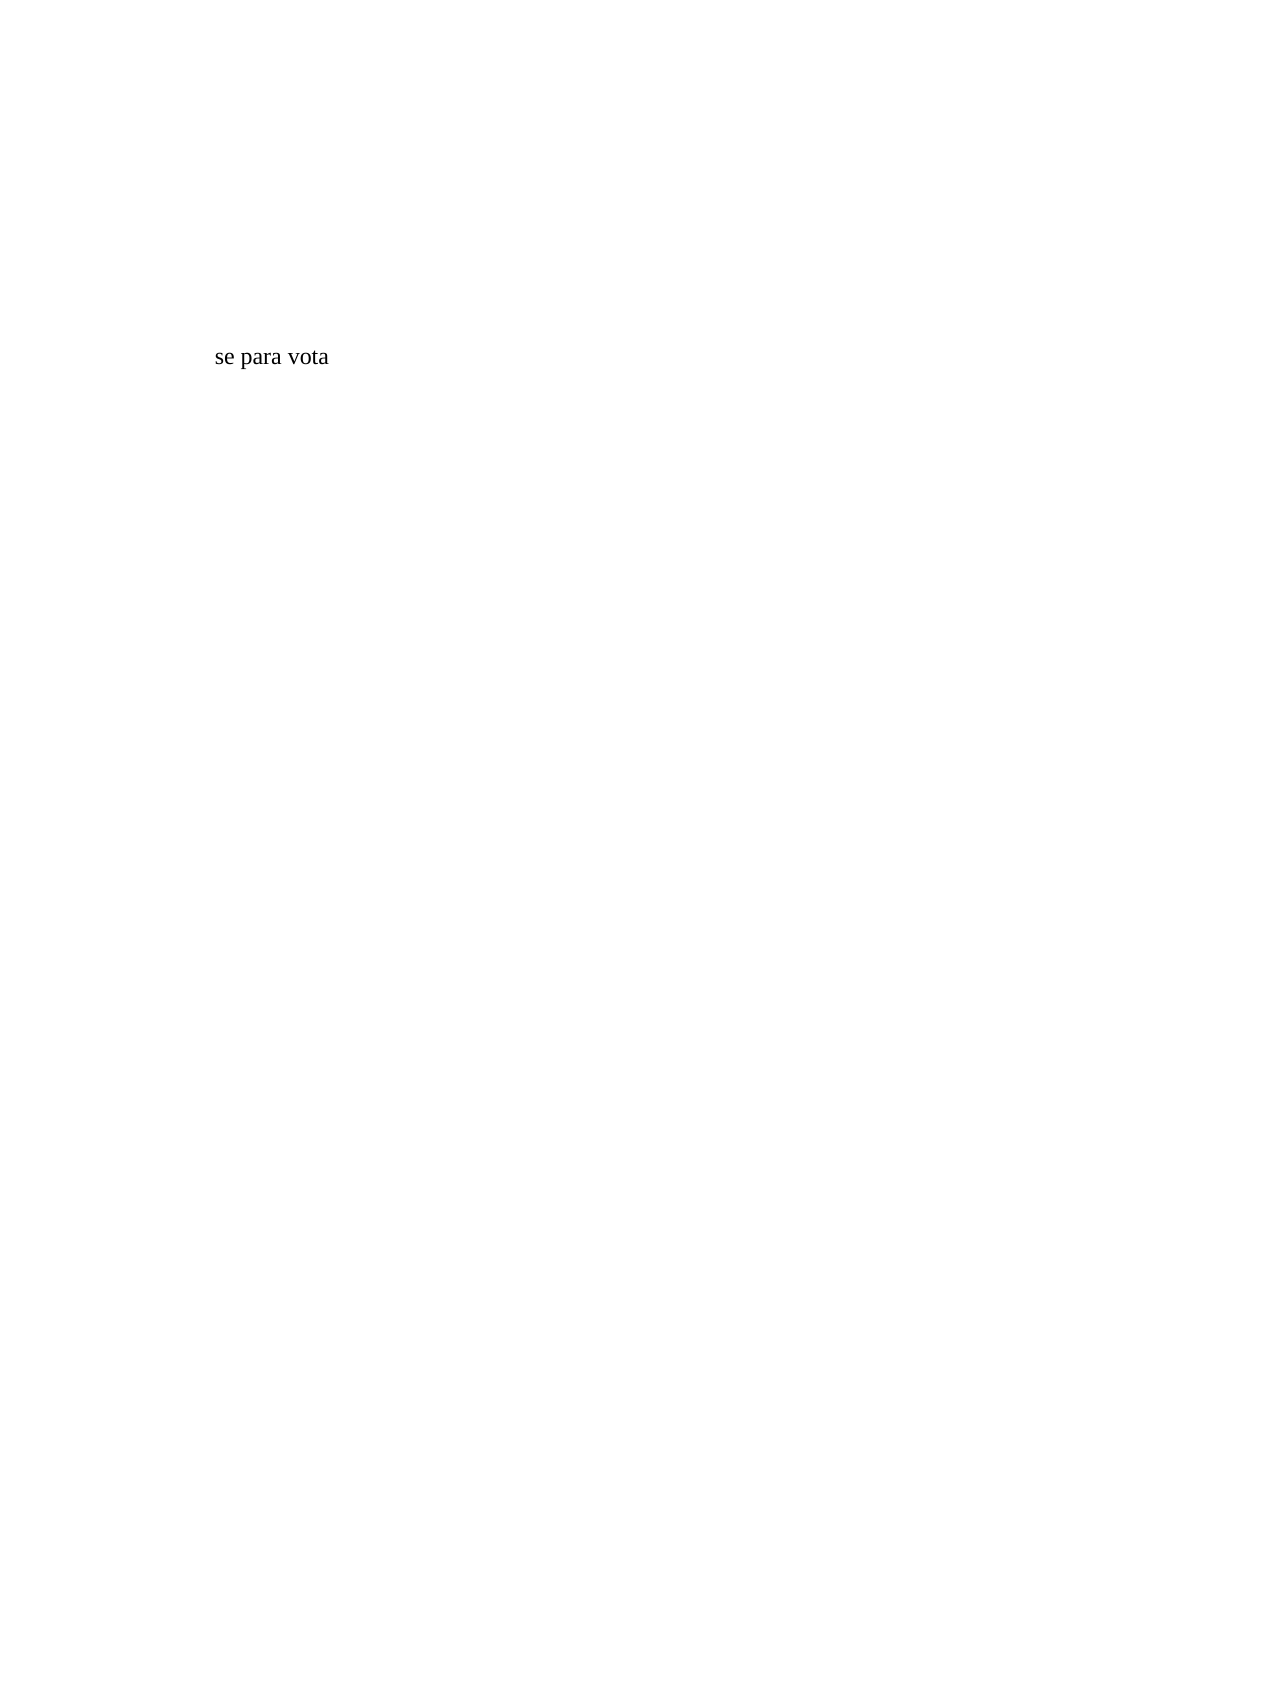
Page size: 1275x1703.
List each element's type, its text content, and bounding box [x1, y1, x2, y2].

text se para vota [214, 342, 1102, 369]
